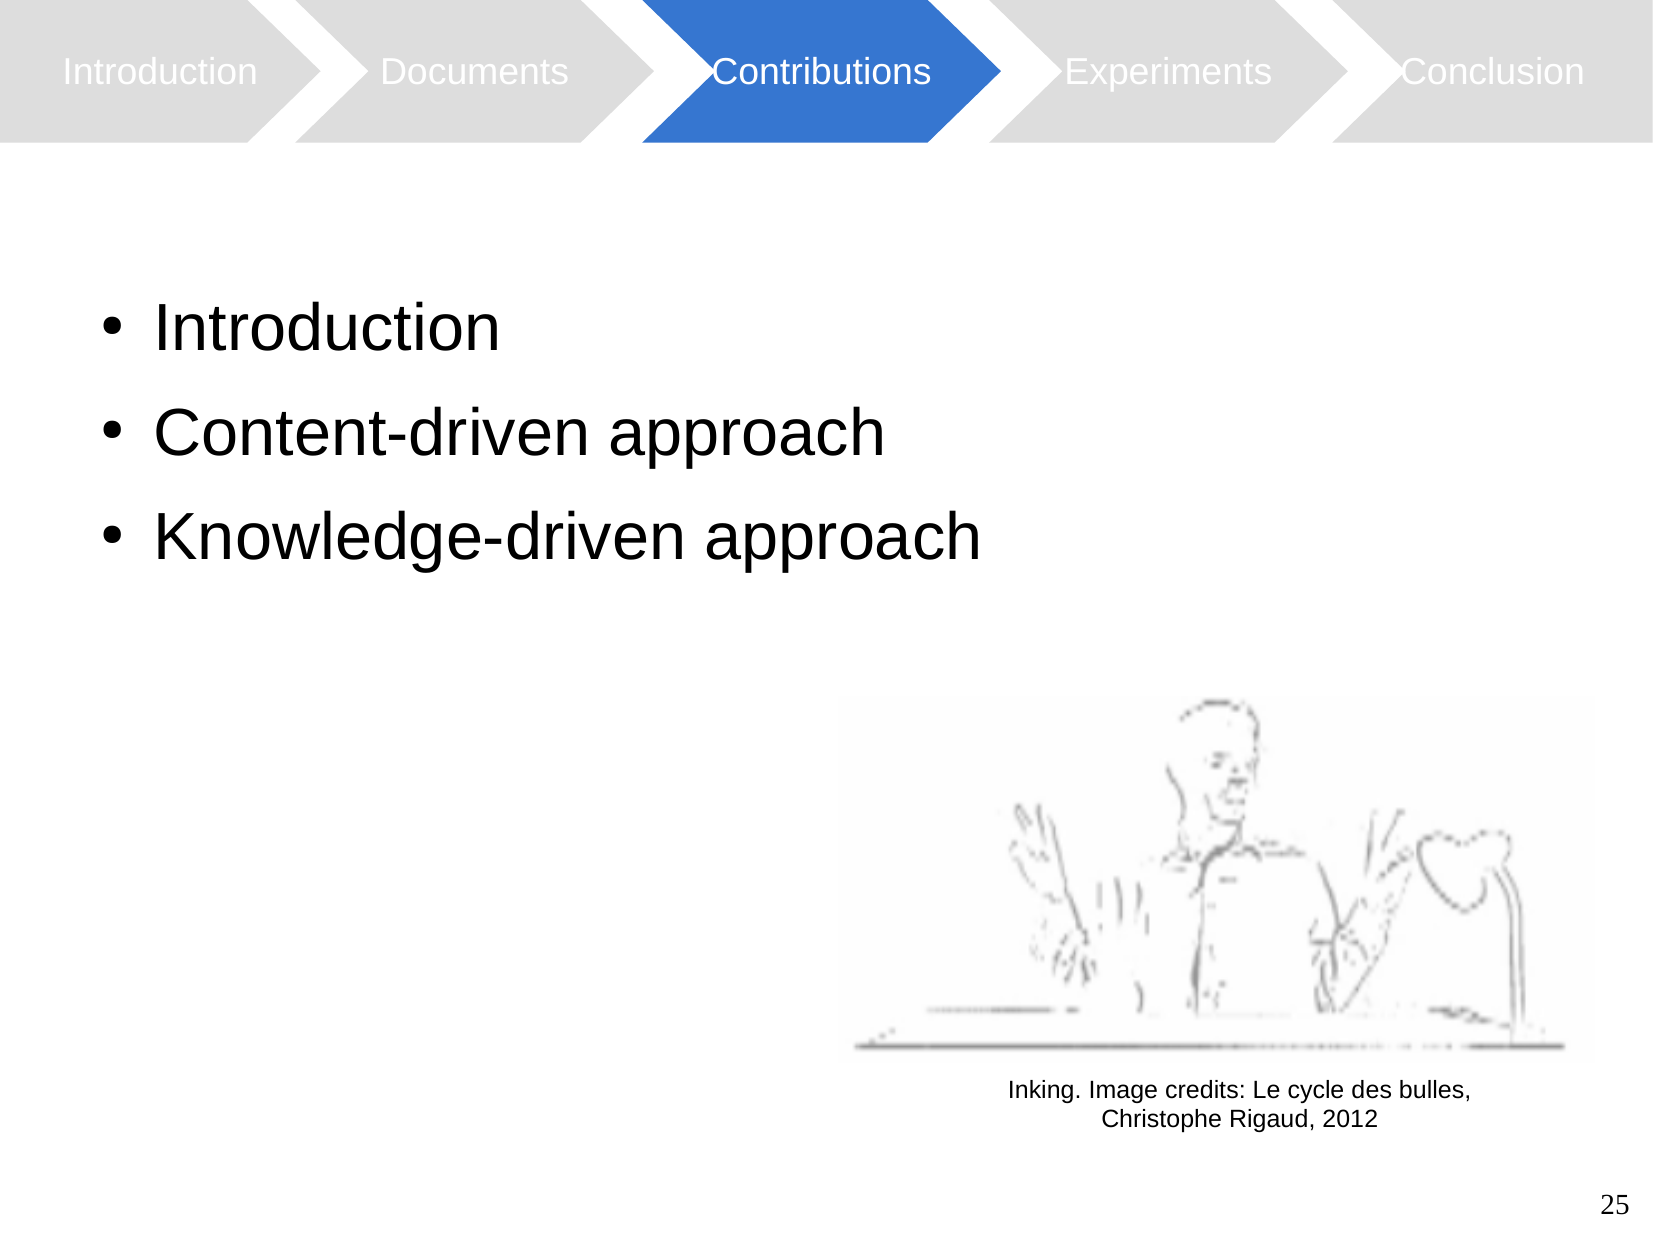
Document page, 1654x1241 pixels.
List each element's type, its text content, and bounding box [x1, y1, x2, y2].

picture [838, 696, 1595, 1063]
text_box Introduction [0, 0, 321, 143]
text_box Inking. Image credits: Le cycle des bulles, Christophe Rigaud, 2012 [962, 1068, 1518, 1140]
text_box Contributions [642, 0, 1001, 143]
list Introduction Content-driven approach Knowledge-driven approach [82, 290, 1217, 1010]
text_box Experiments [989, 0, 1348, 143]
text_box Documents [295, 0, 654, 143]
text_box Conclusion [1332, 0, 1653, 143]
